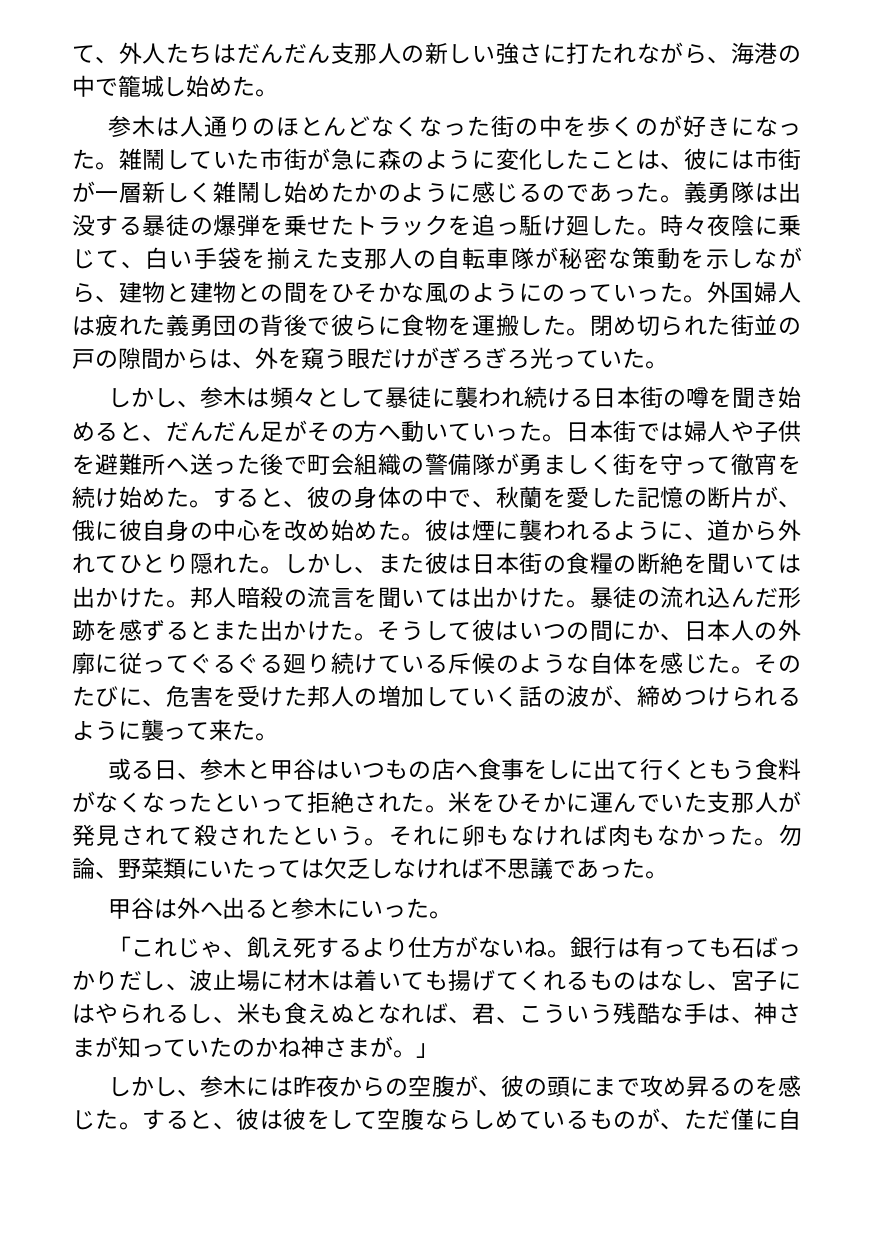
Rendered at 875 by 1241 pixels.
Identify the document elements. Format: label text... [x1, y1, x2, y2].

text て、外人たちはだんだん支那人の新しい強さに打たれながら、海港の中で籠城し始めた。 [72, 36, 802, 102]
text しかし、参木には昨夜からの空腹が、彼の頭にまで攻め昇るのを感じた。すると、彼は彼をして空腹ならしめているものが、ただ僅に自 [72, 1068, 802, 1135]
text 参木は人通りのほとんどなくなった街の中を歩くのが好きになった。雑鬧していた市街が急に森のように変化したことは、彼には市街が一層新しく雑鬧し始めたかのように感じるのであった。義勇隊は出没する暴徒の爆弾を乗せたトラックを追っ駈け廻した。時々夜陰に乗じて、白い手袋を揃えた支那人の自転車隊が秘密な策動を示しながら、建物と建物との間をひそかな風のようにのっていった。外国婦人は疲れた義勇団の背後で彼らに食物を運搬した。閉め切られた街並の戸の隙間からは、外を窺う眼だけがぎろぎろ光っていた。 [72, 108, 802, 374]
text 甲谷は外へ出ると参木にいった。 [72, 891, 802, 924]
text 或る日、参木と甲谷はいつもの店へ食事をしに出て行くともう食料がなくなったといって拒絶された。米をひそかに運んでいた支那人が発見されて殺されたという。それに卵もなければ肉もなかった。勿論、野菜類にいたっては欠乏しなければ不思議であった。 [72, 752, 802, 884]
text 「これじゃ、飢え死するより仕方がないね。銀行は有っても石ばっかりだし、波止場に材木は着いても揚げてくれるものはなし、宮子にはやられるし、米も食えぬとなれば、君、こういう残酷な手は、神さまが知っていたのかね神さまが。」 [72, 930, 802, 1063]
text しかし、参木は頻々として暴徒に襲われ続ける日本街の噂を聞き始めると、だんだん足がその方へ動いていった。日本街では婦人や子供を避難所へ送った後で町会組織の警備隊が勇ましく街を守って徹宵を続け始めた。すると、彼の身体の中で、秋蘭を愛した記憶の断片が、俄に彼自身の中心を改め始めた。彼は煙に襲われるように、道から外れてひとり隠れた。しかし、また彼は日本街の食糧の断絶を聞いては出かけた。邦人暗殺の流言を聞いては出かけた。暴徒の流れ込んだ形跡を感ずるとまた出かけた。そうして彼はいつの間にか、日本人の外廓に従ってぐるぐる廻り続けている斥候のような自体を感じた。そのたびに、危害を受けた邦人の増加していく話の波が、締めつけられるように襲って来た。 [72, 380, 802, 746]
